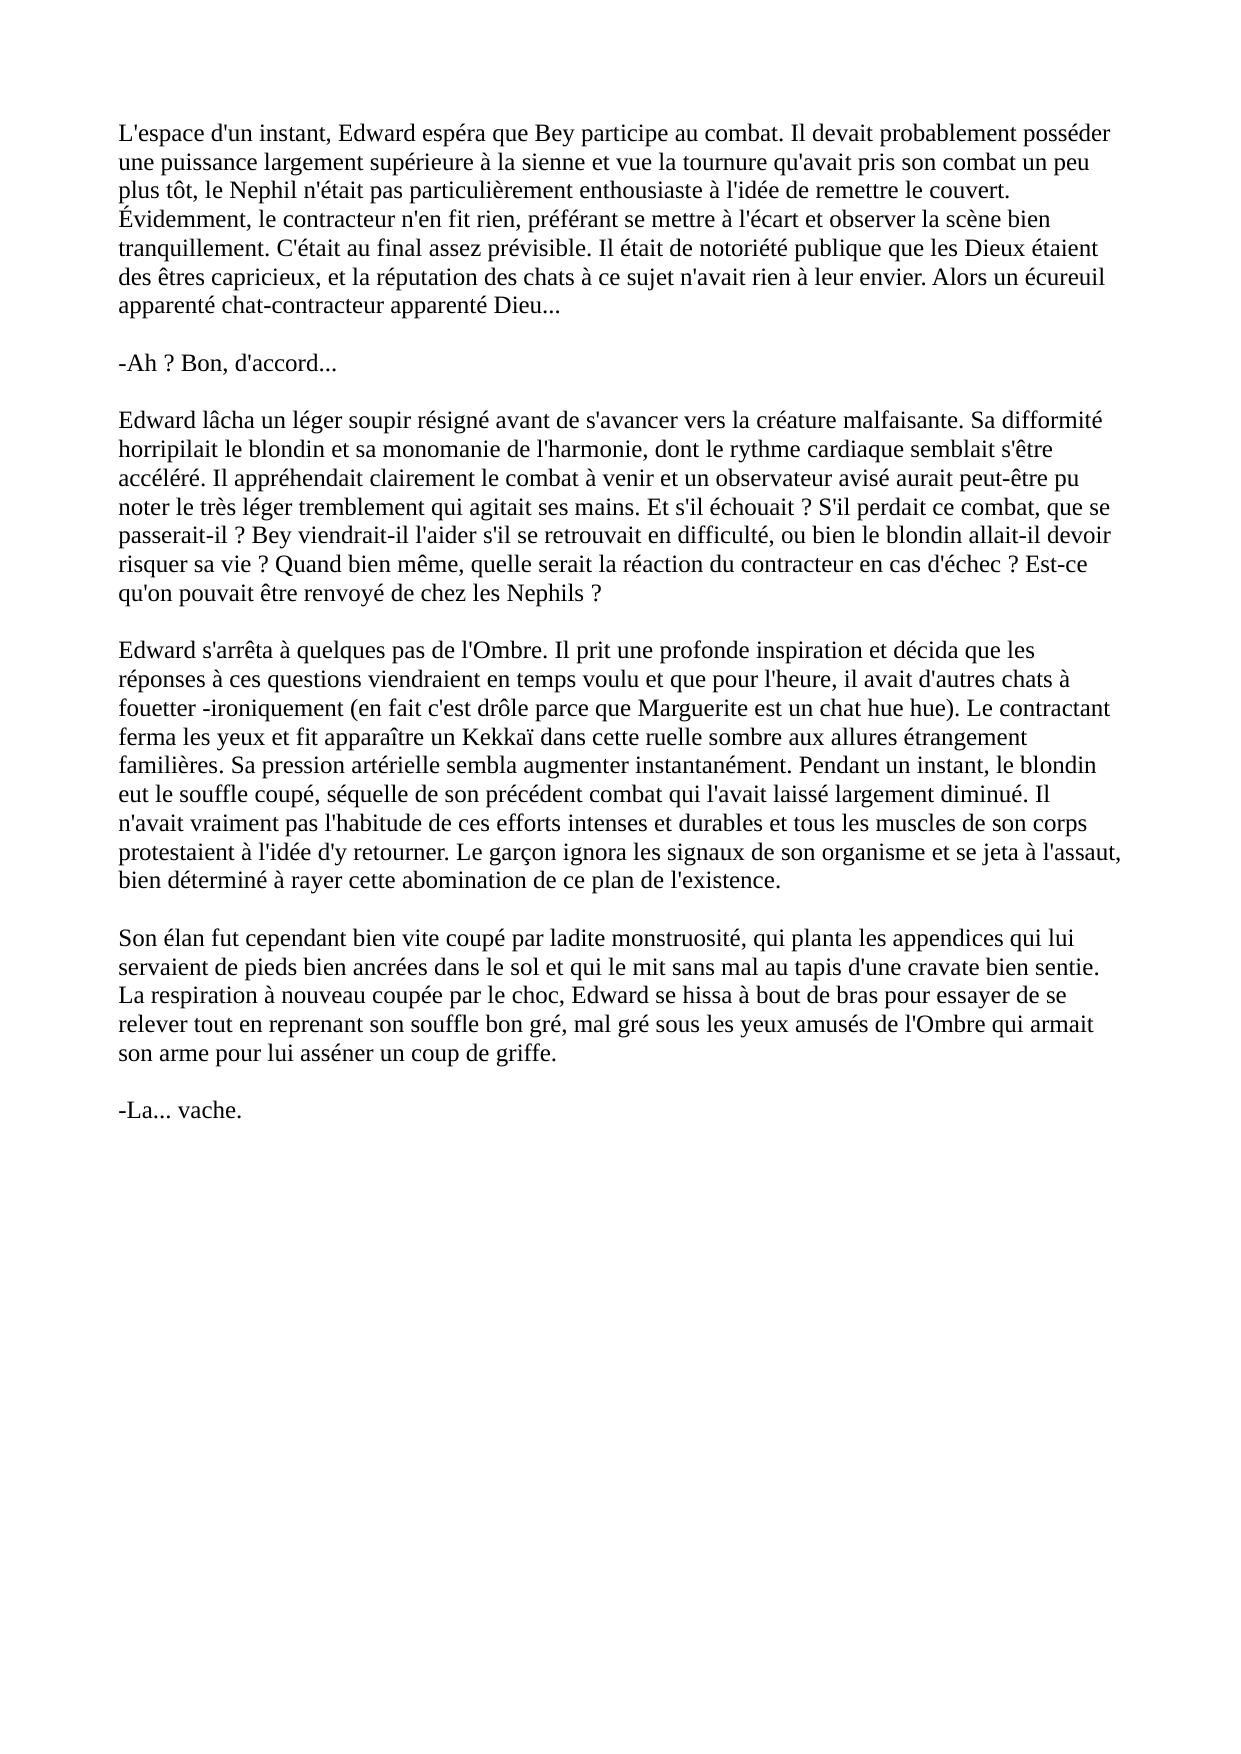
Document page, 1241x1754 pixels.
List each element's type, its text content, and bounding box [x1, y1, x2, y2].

text Edward lâcha un léger soupir résigné avant de s'avancer vers la créature malfaisante. Sa difformité horripilait le blondin et sa monomanie de l'harmonie, dont le rythme cardiaque semblait s'être accéléré. Il appréhendait clairement le combat à venir et un observateur avisé aurait peut-être pu noter le très léger tremblement qui agitait ses mains. Et s'il échouait ? S'il perdait ce combat, que se passerait-il ? Bey viendrait-il l'aider s'il se retrouvait en difficulté, ou bien le blondin allait-il devoir risquer sa vie ? Quand bien même, quelle serait la réaction du contracteur en cas d'échec ? Est-ce qu'on pouvait être renvoyé de chez les Nephils ? [118, 406, 1122, 607]
text -Ah ? Bon, d'accord... [118, 348, 1122, 377]
text Edward s'arrêta à quelques pas de l'Ombre. Il prit une profonde inspiration et décida que les réponses à ces questions viendraient en temps voulu et que pour l'heure, il avait d'autres chats à fouetter -ironiquement (en fait c'est drôle parce que Marguerite est un chat hue hue). Le contractant ferma les yeux et fit apparaître un Kekkaï dans cette ruelle sombre aux allures étrangement familières. Sa pression artérielle sembla augmenter instantanément. Pendant un instant, le blondin eut le souffle coupé, séquelle de son précédent combat qui l'avait laissé largement diminué. Il n'avait vraiment pas l'habitude de ces efforts intenses et durables et tous les muscles de son corps protestaient à l'idée d'y retourner. Le garçon ignora les signaux de son organisme et se jeta à l'assaut, bien déterminé à rayer cette abomination de ce plan de l'existence. [118, 636, 1122, 894]
text -La... vache. [118, 1096, 1122, 1124]
text L'espace d'un instant, Edward espéra que Bey participe au combat. Il devait probablement posséder une puissance largement supérieure à la sienne et vue la tournure qu'avait pris son combat un peu plus tôt, le Nephil n'était pas particulièrement enthousiaste à l'idée de remettre le couvert. Évidemment, le contracteur n'en fit rien, préférant se mettre à l'écart et observer la scène bien tranquillement. C'était au final assez prévisible. Il était de notoriété publique que les Dieux étaient des êtres capricieux, et la réputation des chats à ce sujet n'avait rien à leur envier. Alors un écureuil apparenté chat-contracteur apparenté Dieu... [118, 118, 1122, 319]
text Son élan fut cependant bien vite coupé par ladite monstruosité, qui planta les appendices qui lui servaient de pieds bien ancrées dans le sol et qui le mit sans mal au tapis d'une cravate bien sentie. La respiration à nouveau coupée par le choc, Edward se hissa à bout de bras pour essayer de se relever tout en reprenant son souffle bon gré, mal gré sous les yeux amusés de l'Ombre qui armait son arme pour lui asséner un coup de griffe. [118, 923, 1122, 1067]
